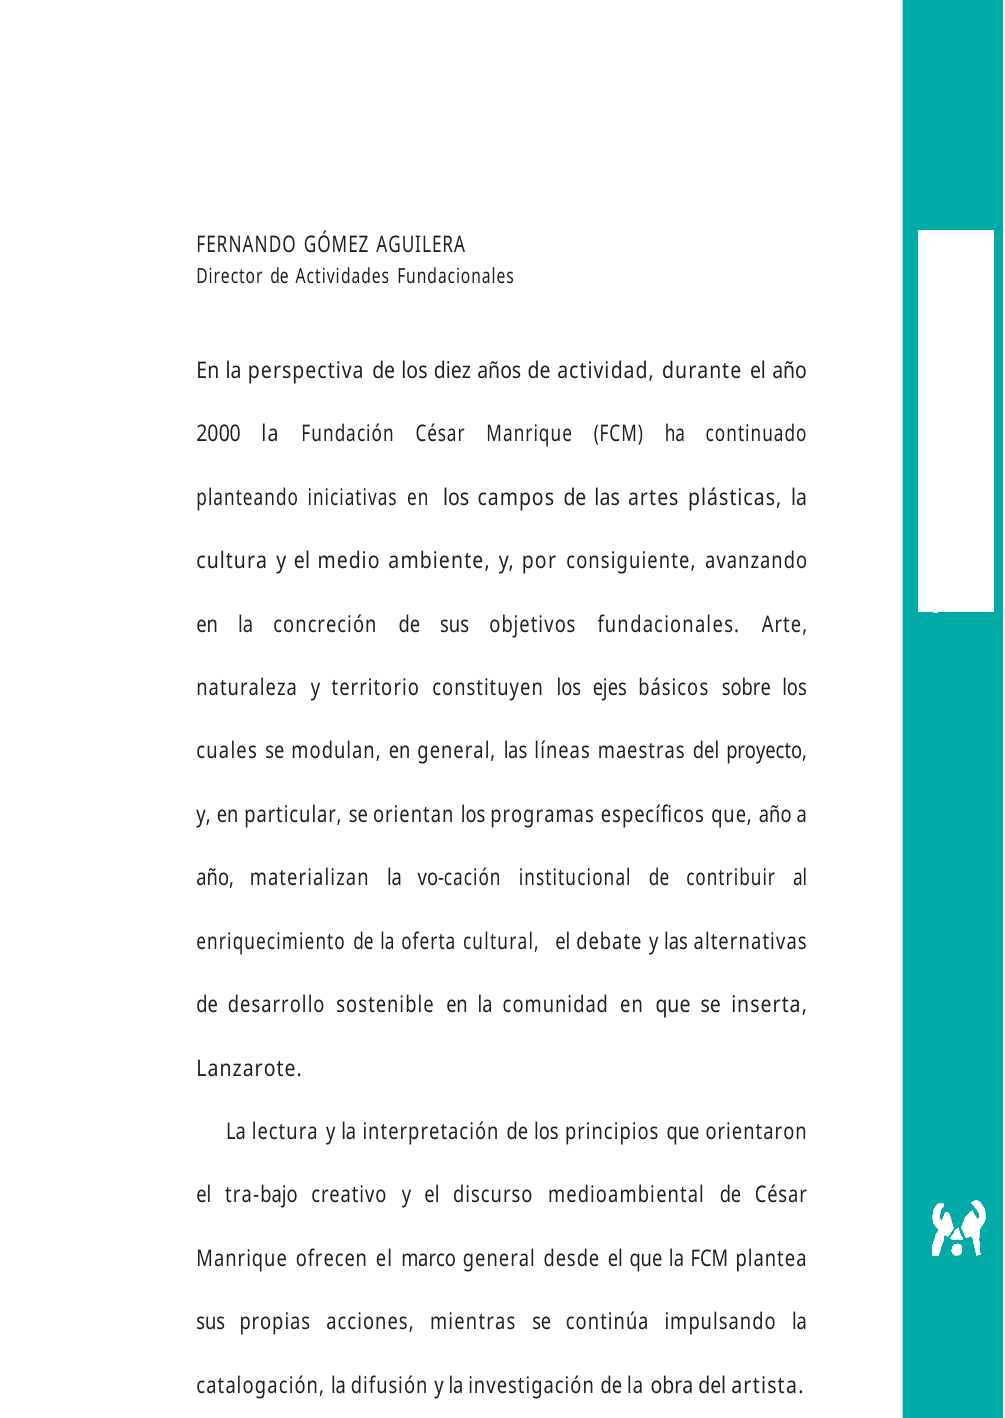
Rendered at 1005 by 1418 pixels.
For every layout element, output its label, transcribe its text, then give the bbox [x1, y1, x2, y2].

text Director de Actividades Fundacionales [196, 262, 902, 290]
text Pr esentación [920, 230, 994, 612]
text En la perspectiva de los diez años de actividad, durante el año 2000 la Fundación César Manrique (FCM) ha continuado planteando iniciativas en los campos de las artes plásticas, la cultura y el medio ambiente, y, por consiguiente, avanzando en la concreción de sus objetivos fundacionales. Arte, naturaleza y territorio constituyen los ejes básicos sobre los cuales se modulan, en general, las líneas maestras del proyecto, y, en particular, se orientan los programas específicos que, año a año, materializan la vo-cación institucional de contribuir al enriquecimiento de la oferta cultural, el debate y las alternativas de desarrollo sostenible en la comunidad en que se inserta, Lanzarote. [196, 354, 807, 1083]
text La lectura y la interpretación de los principios que orientaron el tra-bajo creativo y el discurso medioambiental de César Manrique ofrecen el marco general desde el que la FCM plantea sus propias acciones, mientras se continúa impulsando la catalogación, la difusión y la investigación de la obra del artista. [196, 1115, 807, 1400]
text FERNANDO GÓMEZ AGUILERA [196, 228, 902, 259]
